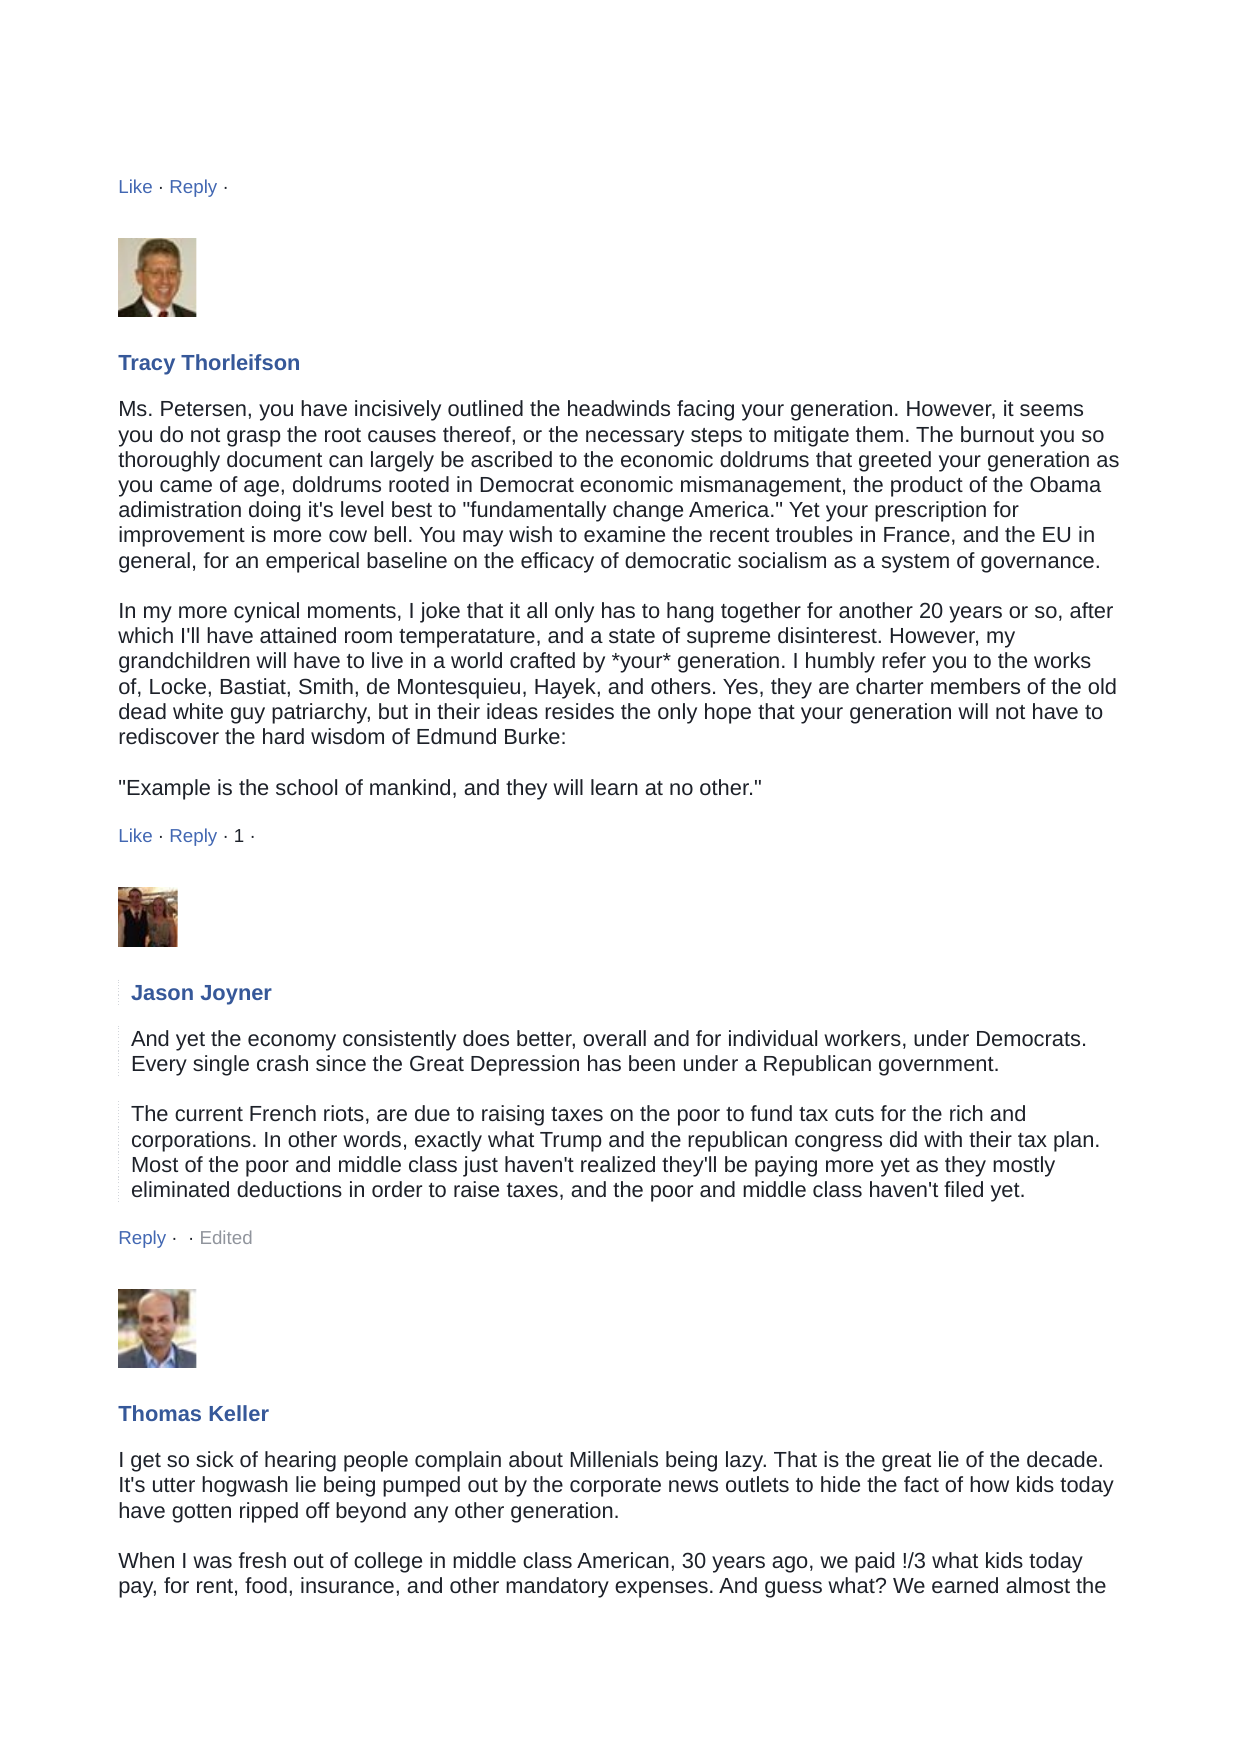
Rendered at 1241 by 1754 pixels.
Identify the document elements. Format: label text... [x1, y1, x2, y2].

picture [118, 1289, 197, 1368]
picture [118, 238, 197, 317]
text Like · Reply · [118, 176, 1122, 198]
text Reply · · Edited [118, 1227, 1122, 1249]
picture [118, 887, 178, 947]
text Jason Joyner [118, 980, 1122, 1005]
text Like · Reply · 1 · [118, 824, 1116, 846]
text Thomas Keller [118, 1401, 1122, 1426]
text Tracy Thorleifson [118, 350, 1122, 375]
text I get so sick of hearing people complain about Millenials being lazy. That is the great lie of the decade. It's utter hogwash lie being pumped out by the corporate news outlets to hide the fact of how kids today have gotten ripped off beyond any other generation. When I was fresh out of college in middle class American, 30 years ago, we paid !/3 what kids today pay, for rent, food, insurance, and other mandatory expenses. And guess what? We earned almost the [118, 1447, 1122, 1598]
text Ms. Petersen, you have incisively outlined the headwinds facing your generation. However, it seems you do not grasp the root causes thereof, or the necessary steps to mitigate them. The burnout you so thoroughly document can largely be ascribed to the economic doldrums that greeted your generation as you came of age, doldrums rooted in Democrat economic mismanagement, the product of the Obama adimistration doing it's level best to "fundamentally change America." Yet your prescription for improvement is more cow bell. You may wish to examine the recent troubles in France, and the EU in general, for an emperical baseline on the efficacy of democratic socialism as a system of governance. In my more cynical moments, I joke that it all only has to hang together for another 20 years or so, after which I'll have attained room temperatature, and a state of supreme disinterest. However, my grandchildren will have to live in a world crafted by *your* generation. I humbly refer you to the works of, Locke, Bastiat, Smith, de Montesquieu, Hayek, and others. Yes, they are charter members of the old dead white guy patriarchy, but in their ideas resides the only hope that your generation will not have to rediscover the hard wisdom of Edmund Burke: "Example is the school of mankind, and they will learn at no other." [118, 396, 1122, 799]
text And yet the economy consistently does better, overall and for individual workers, under Democrats. Every single crash since the Great Depression has been under a Republican government. The current French riots, are due to raising taxes on the poor to fund tax cuts for the rich and corporations. In other words, exactly what Trump and the republican congress did with their tax plan. Most of the poor and middle class just haven't realized they'll be paying more yet as they mostly eliminated deductions in order to raise taxes, and the poor and middle class haven't filed yet. [118, 1026, 1122, 1202]
